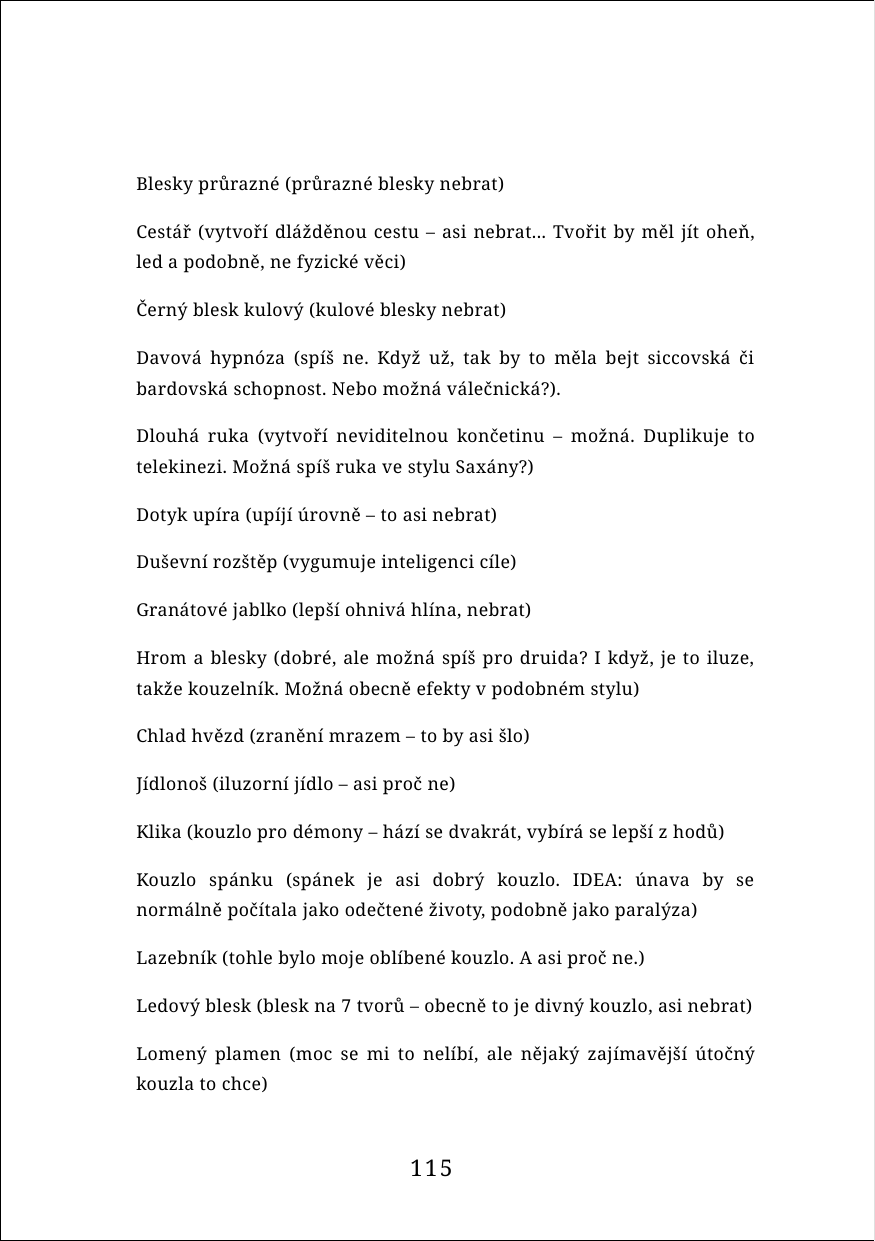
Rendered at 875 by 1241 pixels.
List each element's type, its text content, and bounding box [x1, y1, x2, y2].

text Černý blesk kulový (kulové blesky nebrat) [136, 298, 756, 322]
text Ledový blesk (blesk na 7 tvorů – obecně to je divný kouzlo, asi nebrat) [136, 994, 756, 1018]
text Klika (kouzlo pro démony – hází se dvakrát, vybírá se lepší z hodů) [136, 820, 756, 844]
text Lomený plamen (moc se mi to nelíbí, ale nějaký zajímavější útočný kouzla to chce) [136, 1042, 756, 1096]
text Jídlonoš (iluzorní jídlo – asi proč ne) [136, 772, 756, 796]
text Duševní rozštěp (vygumuje inteligenci cíle) [136, 550, 756, 574]
text Lazebník (tohle bylo moje oblíbené kouzlo. A asi proč ne.) [136, 946, 756, 970]
text Granátové jablko (lepší ohnivá hlína, nebrat) [136, 598, 756, 622]
text Dotyk upíra (upíjí úrovně – to asi nebrat) [136, 502, 756, 526]
text Hrom a blesky (dobré, ale možná spíš pro druida? I když, je to iluze, takže kouzelník. Možná obecně efekty v podobném stylu) [136, 646, 756, 700]
text Dlouhá ruka (vytvoří neviditelnou končetinu – možná. Duplikuje to telekinezi. Možná spíš ruka ve stylu Saxány?) [136, 424, 756, 478]
text Davová hypnóza (spíš ne. Když už, tak by to měla bejt siccovská či bardovská schopnost. Nebo možná válečnická?). [136, 346, 756, 400]
text Kouzlo spánku (spánek je asi dobrý kouzlo. IDEA: únava by se normálně počítala jako odečtené životy, podobně jako paralýza) [136, 868, 756, 922]
text Blesky průrazné (průrazné blesky nebrat) [136, 172, 756, 196]
text Chlad hvězd (zranění mrazem – to by asi šlo) [136, 724, 756, 748]
text Cestář (vytvoří dlážděnou cestu – asi nebrat... Tvořit by měl jít oheň, led a podobně, ne fyzické věci) [136, 220, 756, 274]
